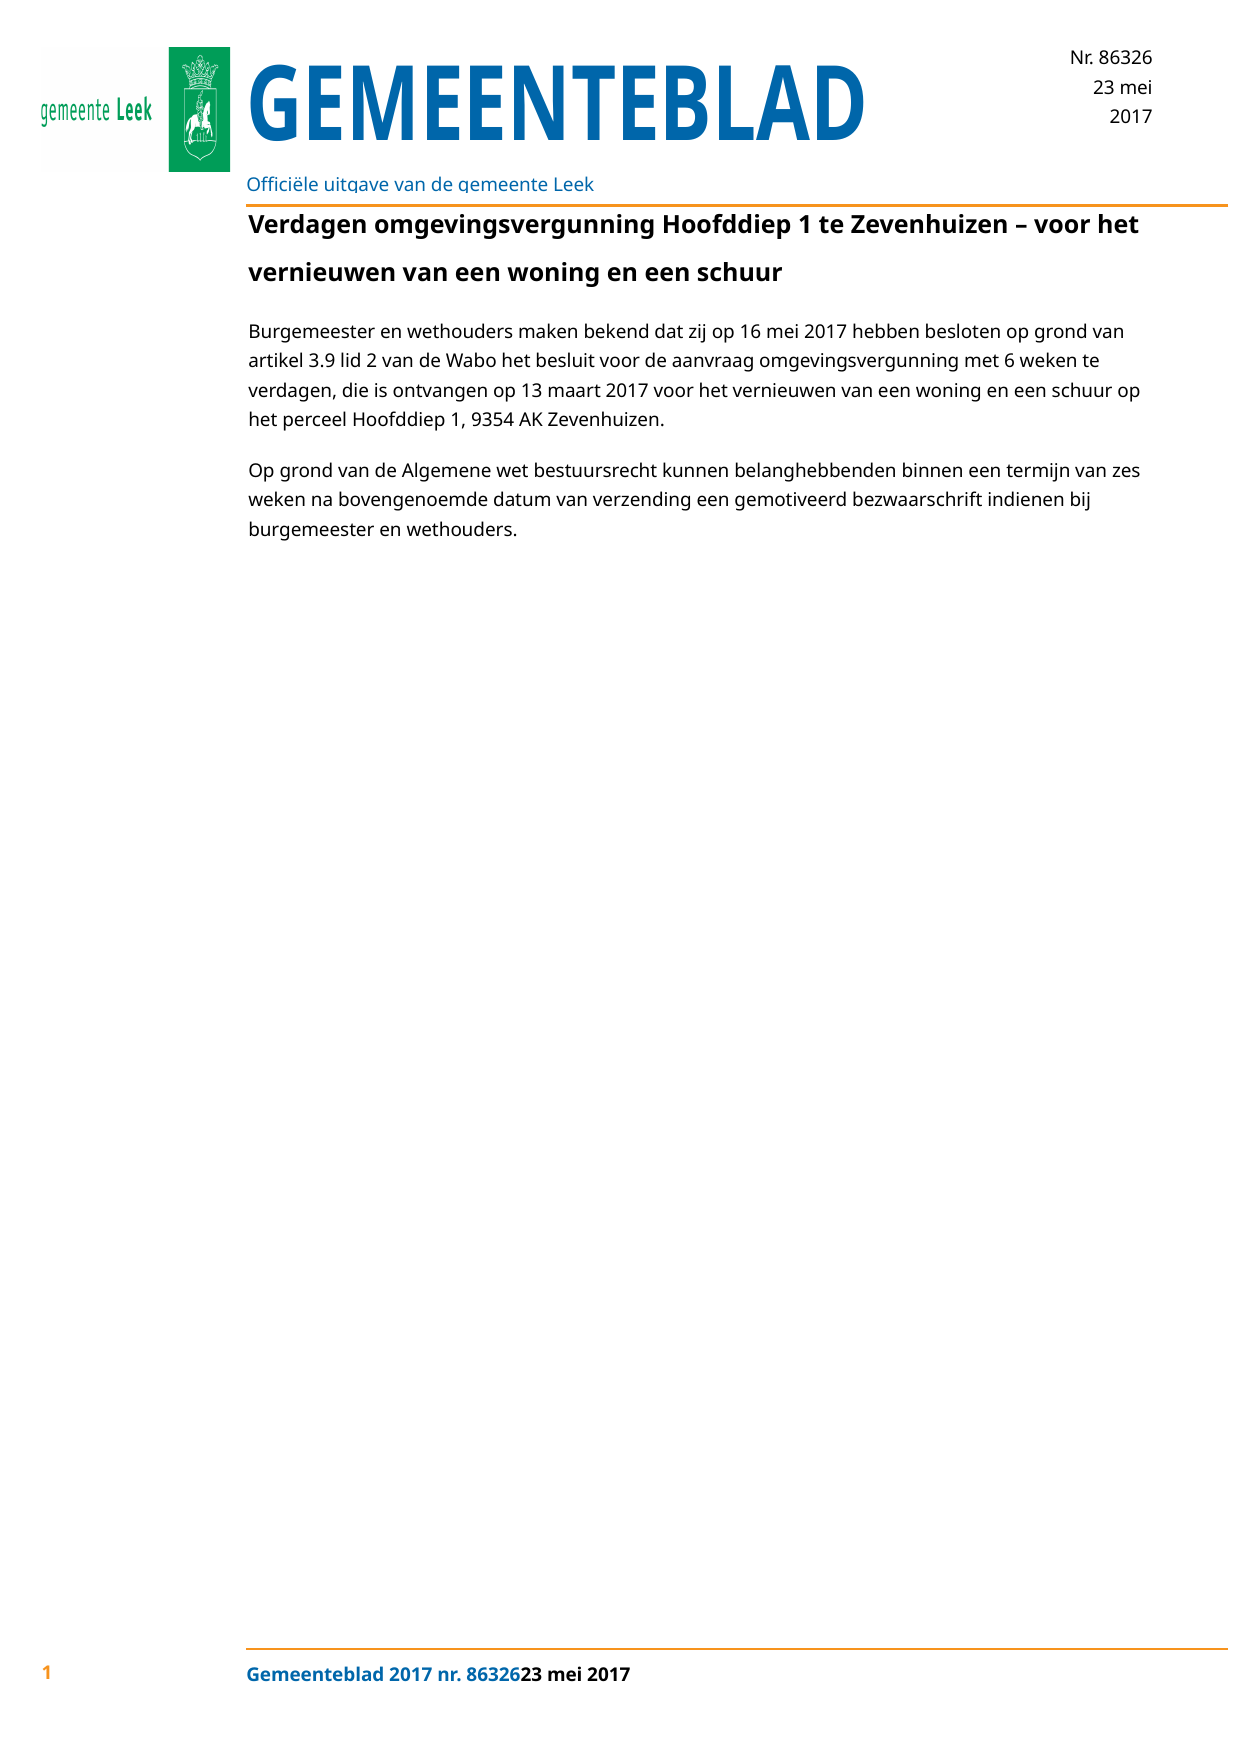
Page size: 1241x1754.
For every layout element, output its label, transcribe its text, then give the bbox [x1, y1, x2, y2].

text Burgemeester en wethouders maken bekend dat zij op 16 mei 2017 hebben besloten op grond van artikel 3.9 lid 2 van de Wabo het besluit voor de aanvraag omgevingsvergunning met 6 weken te verdagen, die is ontvangen op 13 maart 2017 voor het vernieuwen van een woning en een schuur op het perceel Hoofddiep 1, 9354 AK Zevenhuizen. [248, 318, 1152, 432]
picture [41, 47, 231, 172]
text Verdagen omgevingsvergunning Hoofddiep 1 te Zevenhuizen – voor het vernieuwen van een woning en een schuur [248, 207, 1152, 288]
text Op grond van de Algemene wet bestuursrecht kunnen belanghebbenden binnen een termijn van zes weken na bovengenoemde datum van verzending een gemotiveerd bezwaarschrift indienen bij burgemeester en wethouders. [248, 457, 1152, 542]
